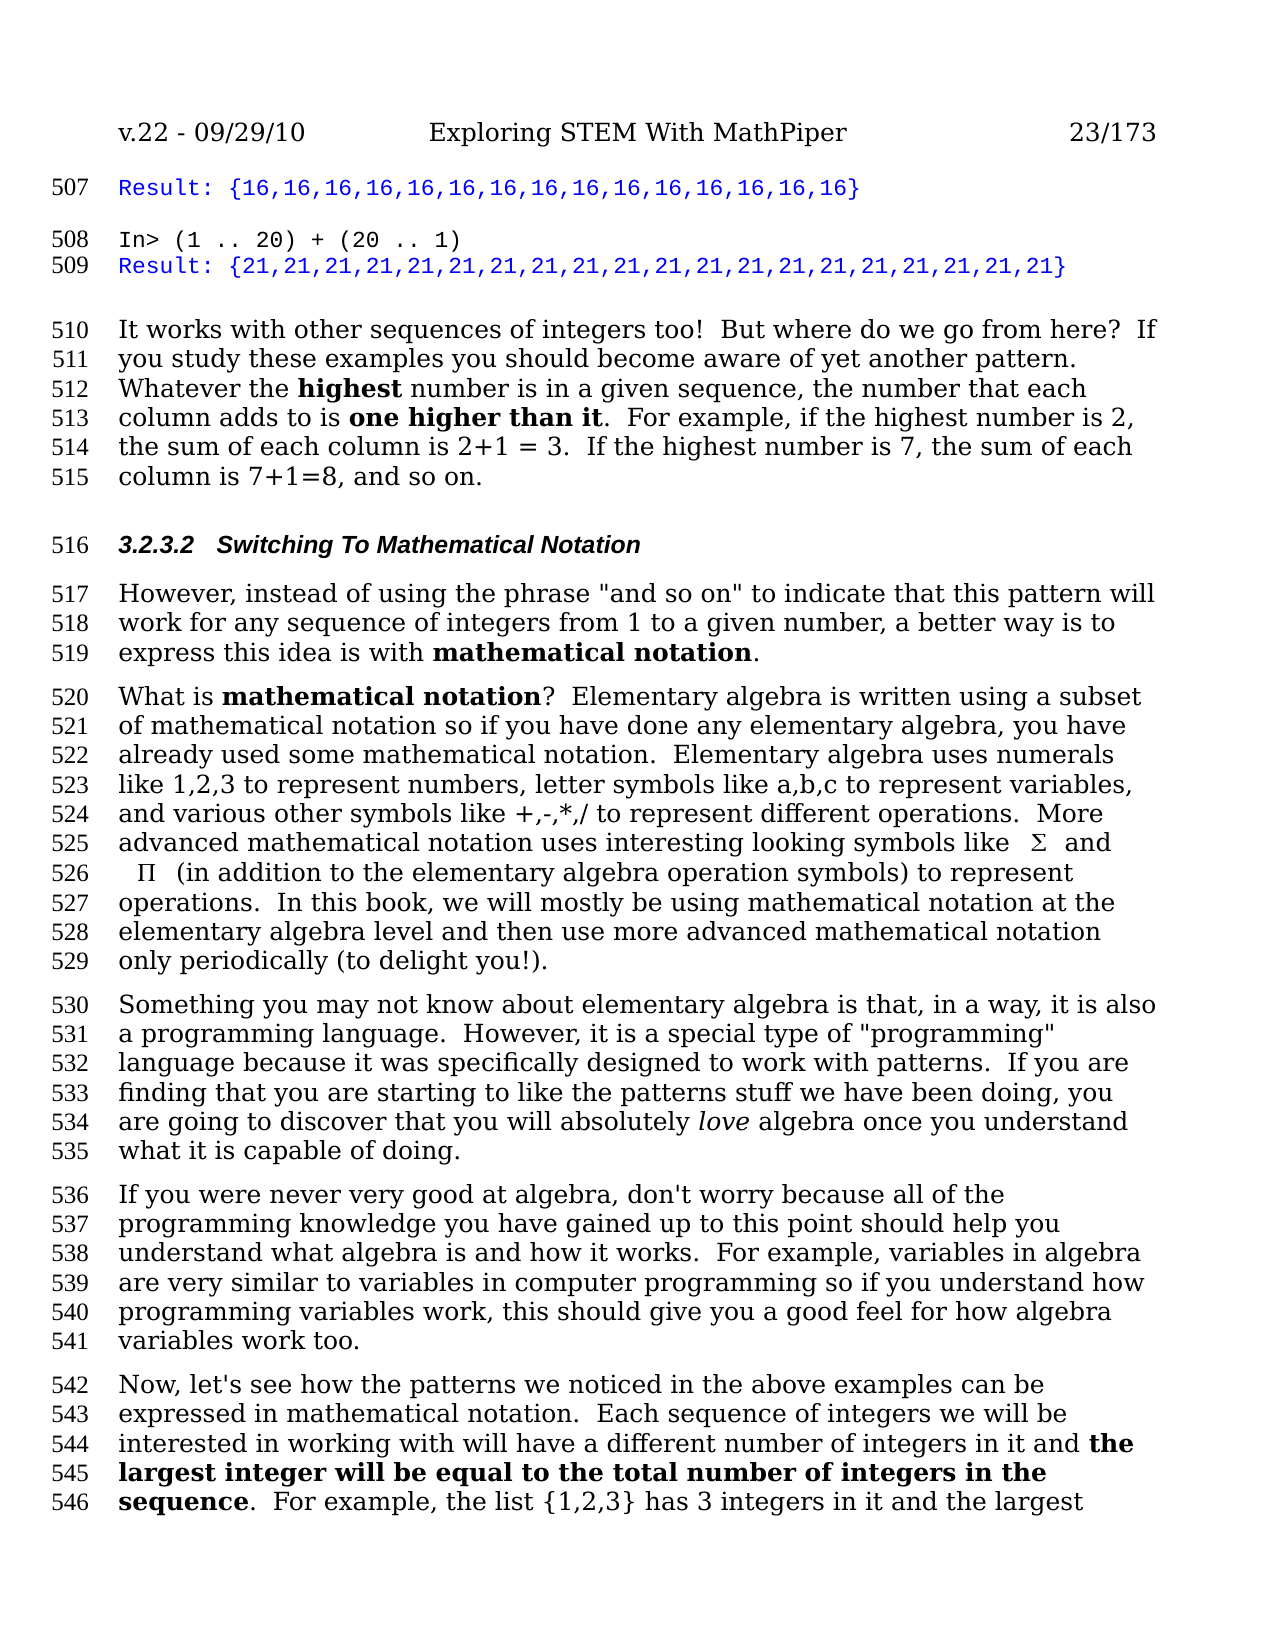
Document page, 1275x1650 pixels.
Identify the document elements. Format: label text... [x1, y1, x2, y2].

text If you were never very good at algebra, don't worry because all of the programming knowledge you have gained up to this point should help you understand what algebra is and how it works. For example, variables in algebra are very similar to variables in computer programming so if you understand how programming variables work, this should give you a good feel for how algebra variables work too. [118, 1180, 1157, 1355]
text It works with other sequences of integers too! But where do we go from here? If you study these examples you should become aware of yet another pattern. Whatever the highest number is in a given sequence, the number that each column adds to is one higher than it. For example, if the highest number is 2, the sum of each column is 2+1 = 3. If the highest number is 7, the sum of each column is 7+1=8, and so on. [118, 315, 1157, 491]
text However, instead of using the phrase "and so on" to indicate that this pattern will work for any sequence of integers from 1 to a given number, a better way is to express this idea is with mathematical notation. [118, 579, 1157, 667]
text Result: {16,16,16,16,16,16,16,16,16,16,16,16,16,16,16} [118, 177, 1157, 203]
text Something you may not know about elementary algebra is that, in a way, it is also a programming language. However, it is a special type of "programming" language because it was specifically designed to work with patterns. If you are finding that you are starting to like the patterns stuff we have been doing, you are going to discover that you will absolutely love algebra once you understand what it is capable of doing. [118, 990, 1157, 1165]
text Now, let's see how the patterns we noticed in the above examples can be expressed in mathematical notation. Each sequence of integers we will be interested in working with will have a different number of integers in it and the largest integer will be equal to the total number of integers in the sequence. For example, the list {1,2,3} has 3 integers in it and the largest [118, 1370, 1157, 1517]
text In> (1 .. 20) + (20 .. 1) [118, 229, 1157, 254]
text Result: {21,21,21,21,21,21,21,21,21,21,21,21,21,21,21,21,21,21,21,21} [118, 254, 1157, 281]
subtitle Switching To Mathematical Notation [118, 530, 1157, 558]
text What is mathematical notation? Elementary algebra is written using a subset of mathematical notation so if you have done any elementary algebra, you have already used some mathematical notation. Elementary algebra uses numerals like 1,2,3 to represent numbers, letter symbols like a,b,c to represent variables, and various other symbols like +,-,*,/ to represent different operations. More advanced mathematical notation uses interesting looking symbols likeand(in addition to the elementary algebra operation symbols) to represent operations. In this book, we will mostly be using mathematical notation at the elementary algebra level and then use more advanced mathematical notation only periodically (to delight you!). [118, 682, 1157, 975]
